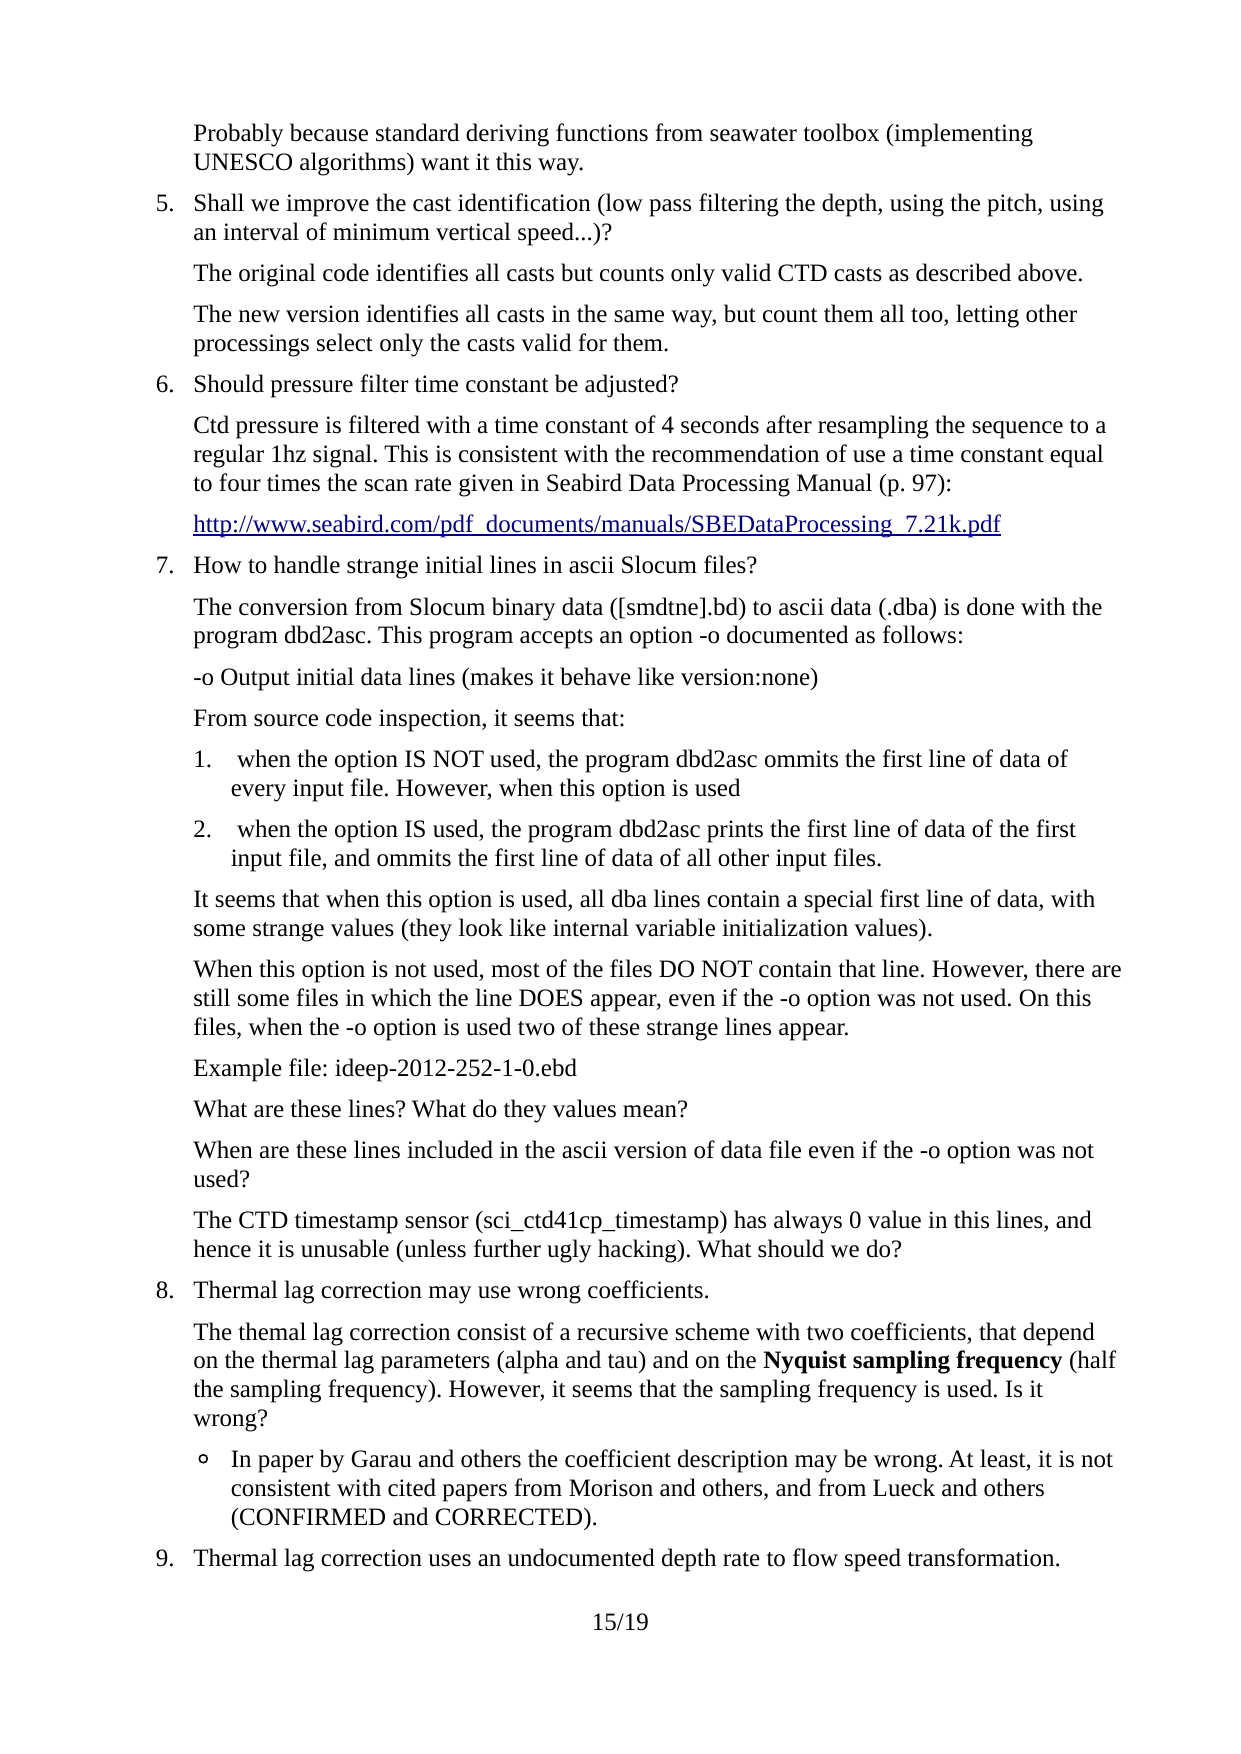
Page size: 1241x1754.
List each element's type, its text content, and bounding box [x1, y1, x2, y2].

list The conversion from Slocum binary data ([smdtne].bd) to ascii data (.dba) is done with the program dbd2asc. This program accepts an option -o documented as follows: [156, 592, 1122, 649]
list When are these lines included in the ascii version of data file even if the -o option was not used? [156, 1136, 1122, 1193]
list From source code inspection, it seems that: [156, 703, 1122, 732]
list when the option IS NOT used, the program dbd2asc ommits the first line of data of every input file. However, when this option is used [193, 744, 1122, 802]
list The themal lag correction consist of a recursive scheme with two coefficients, that depend on the thermal lag parameters (alpha and tau) and on the Nyquist sampling frequency (half the sampling frequency). However, it seems that the sampling frequency is used. Is it wrong? [156, 1317, 1122, 1432]
list Thermal lag correction uses an undocumented depth rate to flow speed transformation. [156, 1543, 1122, 1572]
list Ctd pressure is filtered with a time constant of 4 seconds after resampling the sequence to a regular 1hz signal. This is consistent with the recommendation of use a time constant equal to four times the scan rate given in Seabird Data Processing Manual (p. 97): [156, 411, 1122, 497]
list Shall we improve the cast identification (low pass filtering the depth, using the pitch, using an interval of minimum vertical speed...)? [156, 188, 1122, 246]
list Example file: ideep-2012-252-1-0.ebd [156, 1053, 1122, 1082]
list The CTD timestamp sensor (sci_ctd41cp_timestamp) has always 0 value in this lines, and hence it is unusable (unless further ugly hacking). What should we do? [156, 1206, 1122, 1263]
list In paper by Garau and others the coefficient description may be wrong. At least, it is not consistent with cited papers from Morison and others, and from Lueck and others (CONFIRMED and CORRECTED). [193, 1444, 1122, 1531]
list It seems that when this option is used, all dba lines contain a special first line of data, with some strange values (they look like internal variable initialization values). [156, 884, 1122, 942]
list The original code identifies all casts but counts only valid CTD casts as described above. [156, 258, 1122, 287]
list The new version identifies all casts in the same way, but count them all too, letting other processings select only the casts valid for them. [156, 299, 1122, 357]
list What are these lines? What do they values mean? [156, 1094, 1122, 1123]
list when the option IS used, the program dbd2asc prints the first line of data of the first input file, and ommits the first line of data of all other input files. [193, 814, 1122, 872]
list How to handle strange initial lines in ascii Slocum files? [156, 551, 1122, 579]
list Should pressure filter time constant be adjusted? [156, 369, 1122, 398]
list When this option is not used, most of the files DO NOT contain that line. However, there are still some files in which the line DOES appear, even if the -o option was not used. On this files, when the -o option is used two of these strange lines appear. [156, 954, 1122, 1041]
list Thermal lag correction may use wrong coefficients. [156, 1276, 1122, 1304]
list Probably because standard deriving functions from seawater toolbox (implementing UNESCO algorithms) want it this way. [156, 118, 1122, 176]
list -o Output initial data lines (makes it behave like version:none) [156, 662, 1122, 691]
list http://www.seabird.com/pdf_documents/manuals/SBEDataProcessing_7.21k.pdf [156, 509, 1122, 538]
